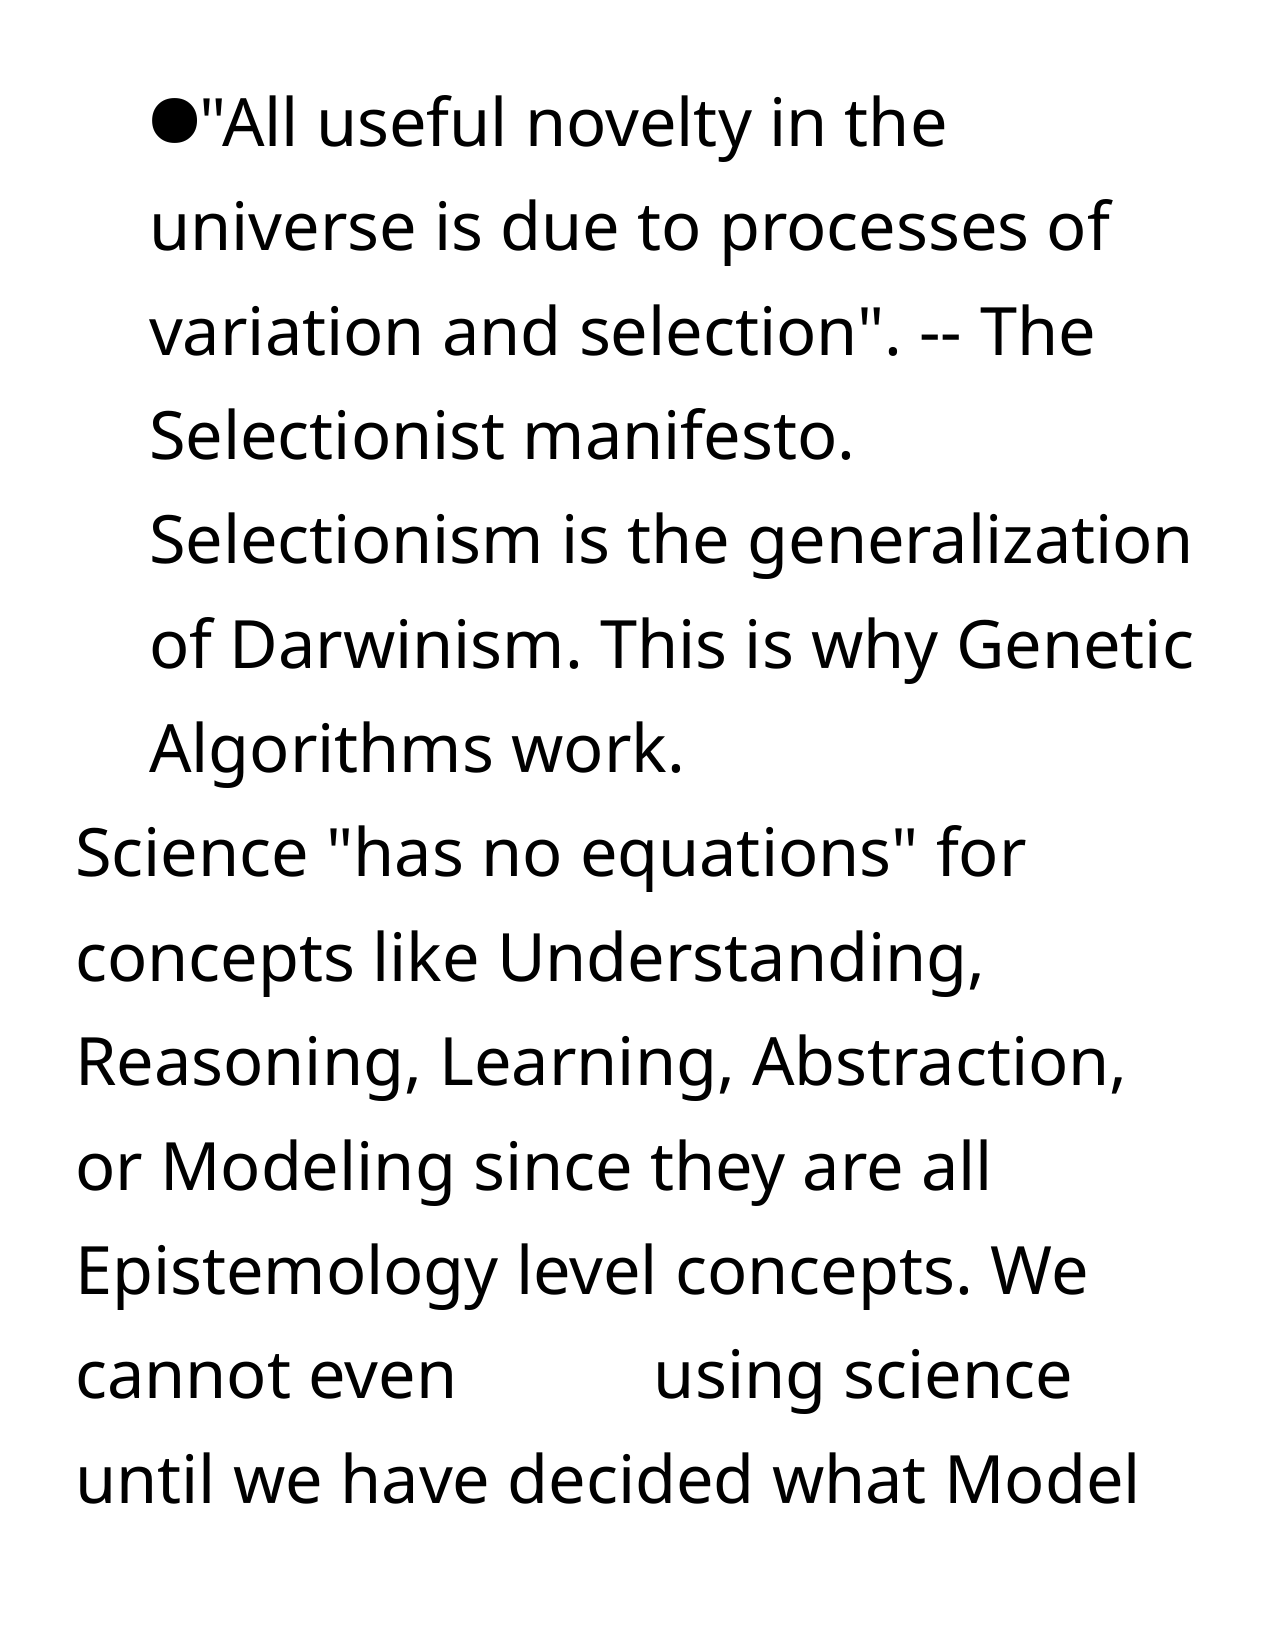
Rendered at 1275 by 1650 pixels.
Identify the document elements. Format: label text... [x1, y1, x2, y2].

text Science "has no equations" for concepts like Understanding, Reasoning, Learning, Abstraction, or Modeling since they are all Epistemology level concepts. We cannot even start using science until we have decided what Model [75, 806, 1200, 1523]
list "All useful novelty in the universe is due to processes of variation and selection". -- The Selectionist manifesto. Selectionism is the generalization of Darwinism. This is why Genetic Algorithms work. [75, 75, 1200, 792]
